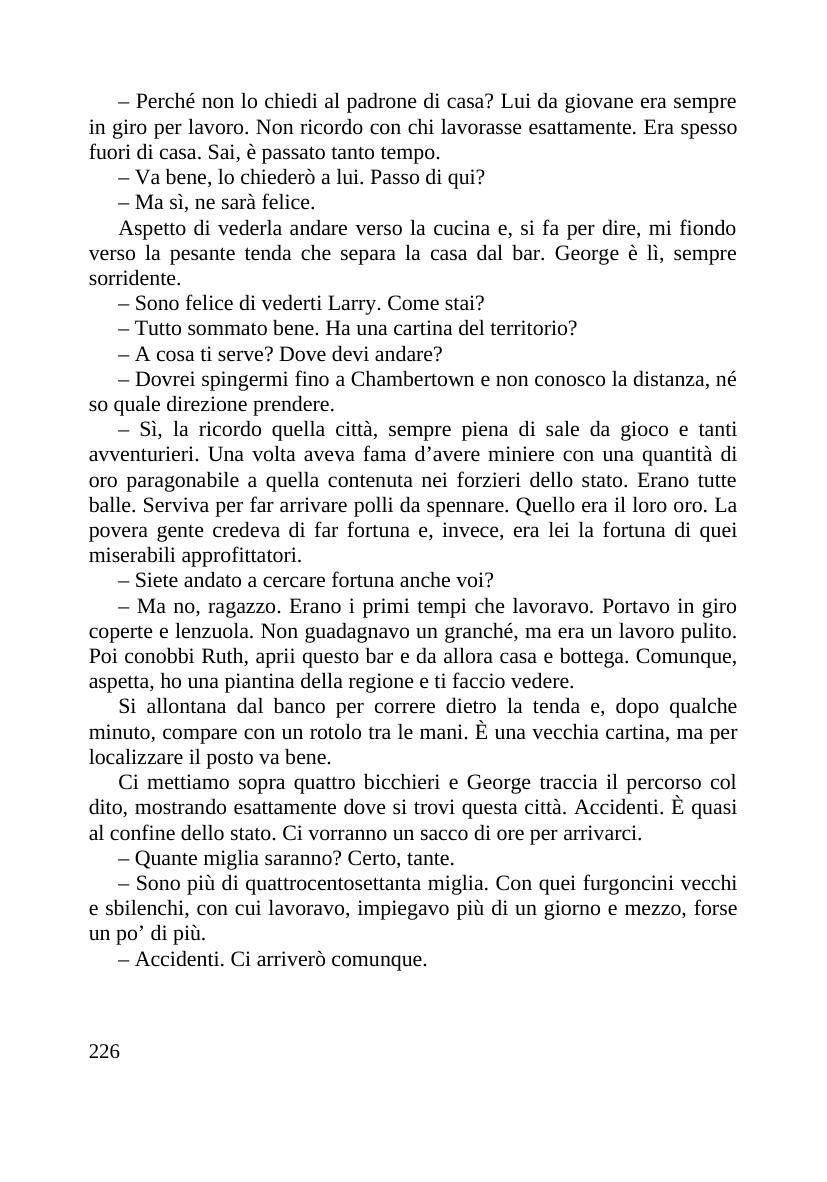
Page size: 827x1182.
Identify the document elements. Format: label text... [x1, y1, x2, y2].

text – Ma sì, ne sarà felice. [88, 189, 738, 214]
text – Quante miglia saranno? Certo, tante. [88, 845, 738, 870]
text – Accidenti. Ci arriverò comunque. [88, 946, 738, 971]
text – Siete andato a cercare fortuna anche voi? [88, 567, 738, 593]
text – Perché non lo chiedi al padrone di casa? Lui da giovane era sempre in giro per lavoro. Non ricordo con chi lavorasse esattamente. Era spesso fuori di casa. Sai, è passato tanto tempo. [88, 88, 738, 164]
text Ci mettiamo sopra quattro bicchieri e George traccia il percorso col dito, mostrando esattamente dove si trovi questa città. Accidenti. È quasi al confine dello stato. Ci vorranno un sacco di ore per arrivarci. [88, 769, 738, 845]
text – Sono più di quattrocentosettanta miglia. Con quei furgoncini vecchi e sbilenchi, con cui lavoravo, impiegavo più di un giorno e mezzo, forse un po’ di più. [88, 870, 738, 946]
text – Sono felice di vederti Larry. Come stai? [88, 290, 738, 315]
text – A cosa ti serve? Dove devi andare? [88, 341, 738, 366]
text – Dovrei spingermi fino a Chambertown e non conosco la distanza, né so quale direzione prendere. [88, 366, 738, 416]
text – Ma no, ragazzo. Erano i primi tempi che lavoravo. Portavo in giro coperte e lenzuola. Non guadagnavo un granché, ma era un lavoro pulito. Poi conobbi Ruth, aprii questo bar e da allora casa e bottega. Comunque, aspetta, ho una piantina della regione e ti faccio vedere. [88, 593, 738, 693]
text Aspetto di vederla andare verso la cucina e, si fa per dire, mi fiondo verso la pesante tenda che separa la casa dal bar. George è lì, sempre sorridente. [88, 214, 738, 290]
text Si allontana dal banco per correre dietro la tenda e, dopo qualche minuto, compare con un rotolo tra le mani. È una vecchia cartina, ma per localizzare il posto va bene. [88, 693, 738, 769]
text – Tutto sommato bene. Ha una cartina del territorio? [88, 315, 738, 341]
text – Va bene, lo chiederò a lui. Passo di qui? [88, 164, 738, 189]
text – Sì, la ricordo quella città, sempre piena di sale da gioco e tanti avventurieri. Una volta aveva fama d’avere miniere con una quantità di oro paragonabile a quella contenuta nei forzieri dello stato. Erano tutte balle. Serviva per far arrivare polli da spennare. Quello era il loro oro. La povera gente credeva di far fortuna e, invece, era lei la fortuna di quei miserabili approfittatori. [88, 416, 738, 567]
